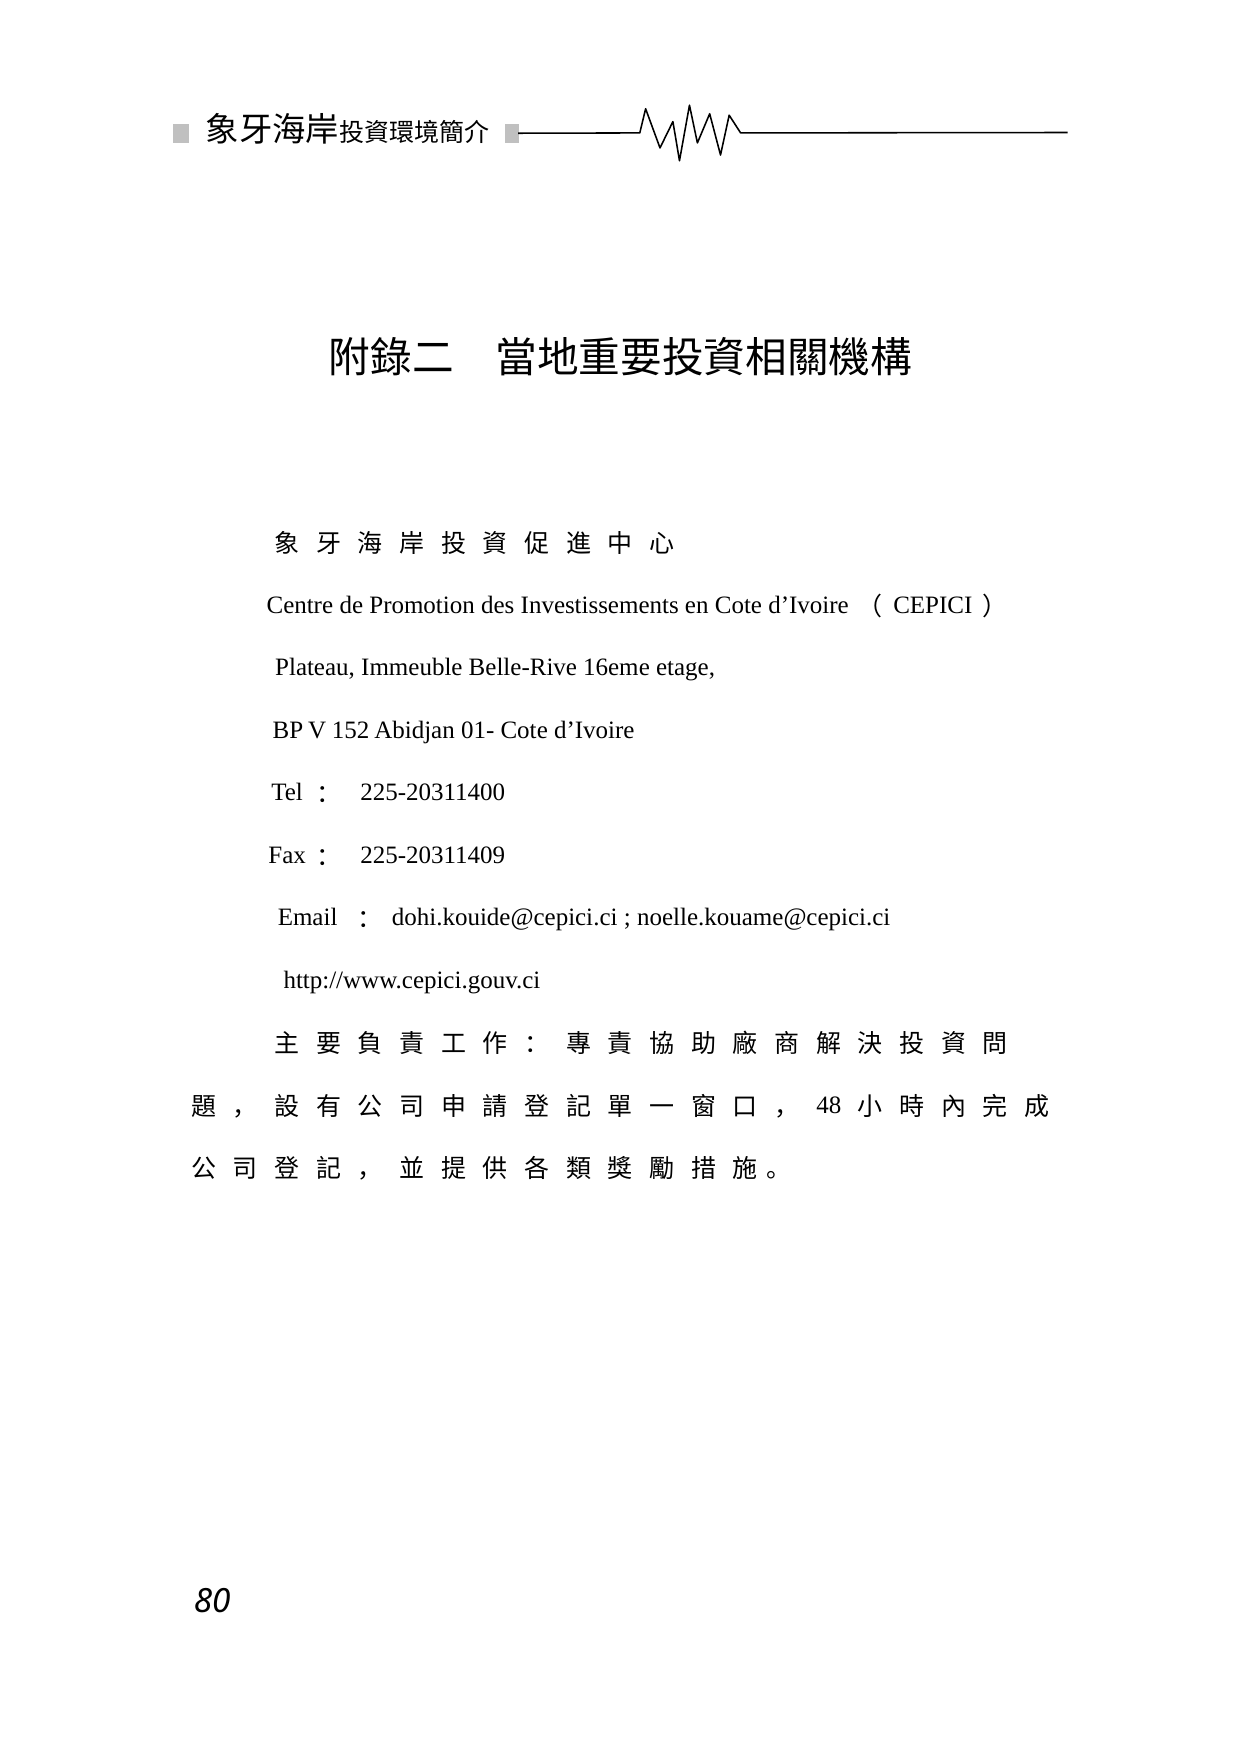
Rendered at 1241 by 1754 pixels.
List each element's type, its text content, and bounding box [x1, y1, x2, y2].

text Centre de Promotion des Investissements en Cote d’Ivoire（CEPICI） [183, 563, 1058, 625]
text 主要負責工作：專責協助廠商解決投資問題，設有公司申請登記單一窗口，48小時內完成公司登記，並提供各類獎勵措施。 [183, 1000, 1058, 1188]
text Plateau, Immeuble Belle-Rive 16eme etage, [183, 625, 1058, 688]
text 象牙海岸投資促進中心 [183, 500, 1058, 563]
text http://www.cepici.gouv.ci [183, 938, 1058, 1000]
text 附錄二 當地重要投資相關機構 [183, 313, 1058, 375]
text Fax：225-20311409 [183, 813, 1058, 875]
text Email：dohi.kouide@cepici.ci ; noelle.kouame@cepici.ci [183, 875, 1058, 938]
text BP V 152 Abidjan 01- Cote d’Ivoire [183, 688, 1058, 750]
text Tel：225-20311400 [183, 750, 1058, 813]
